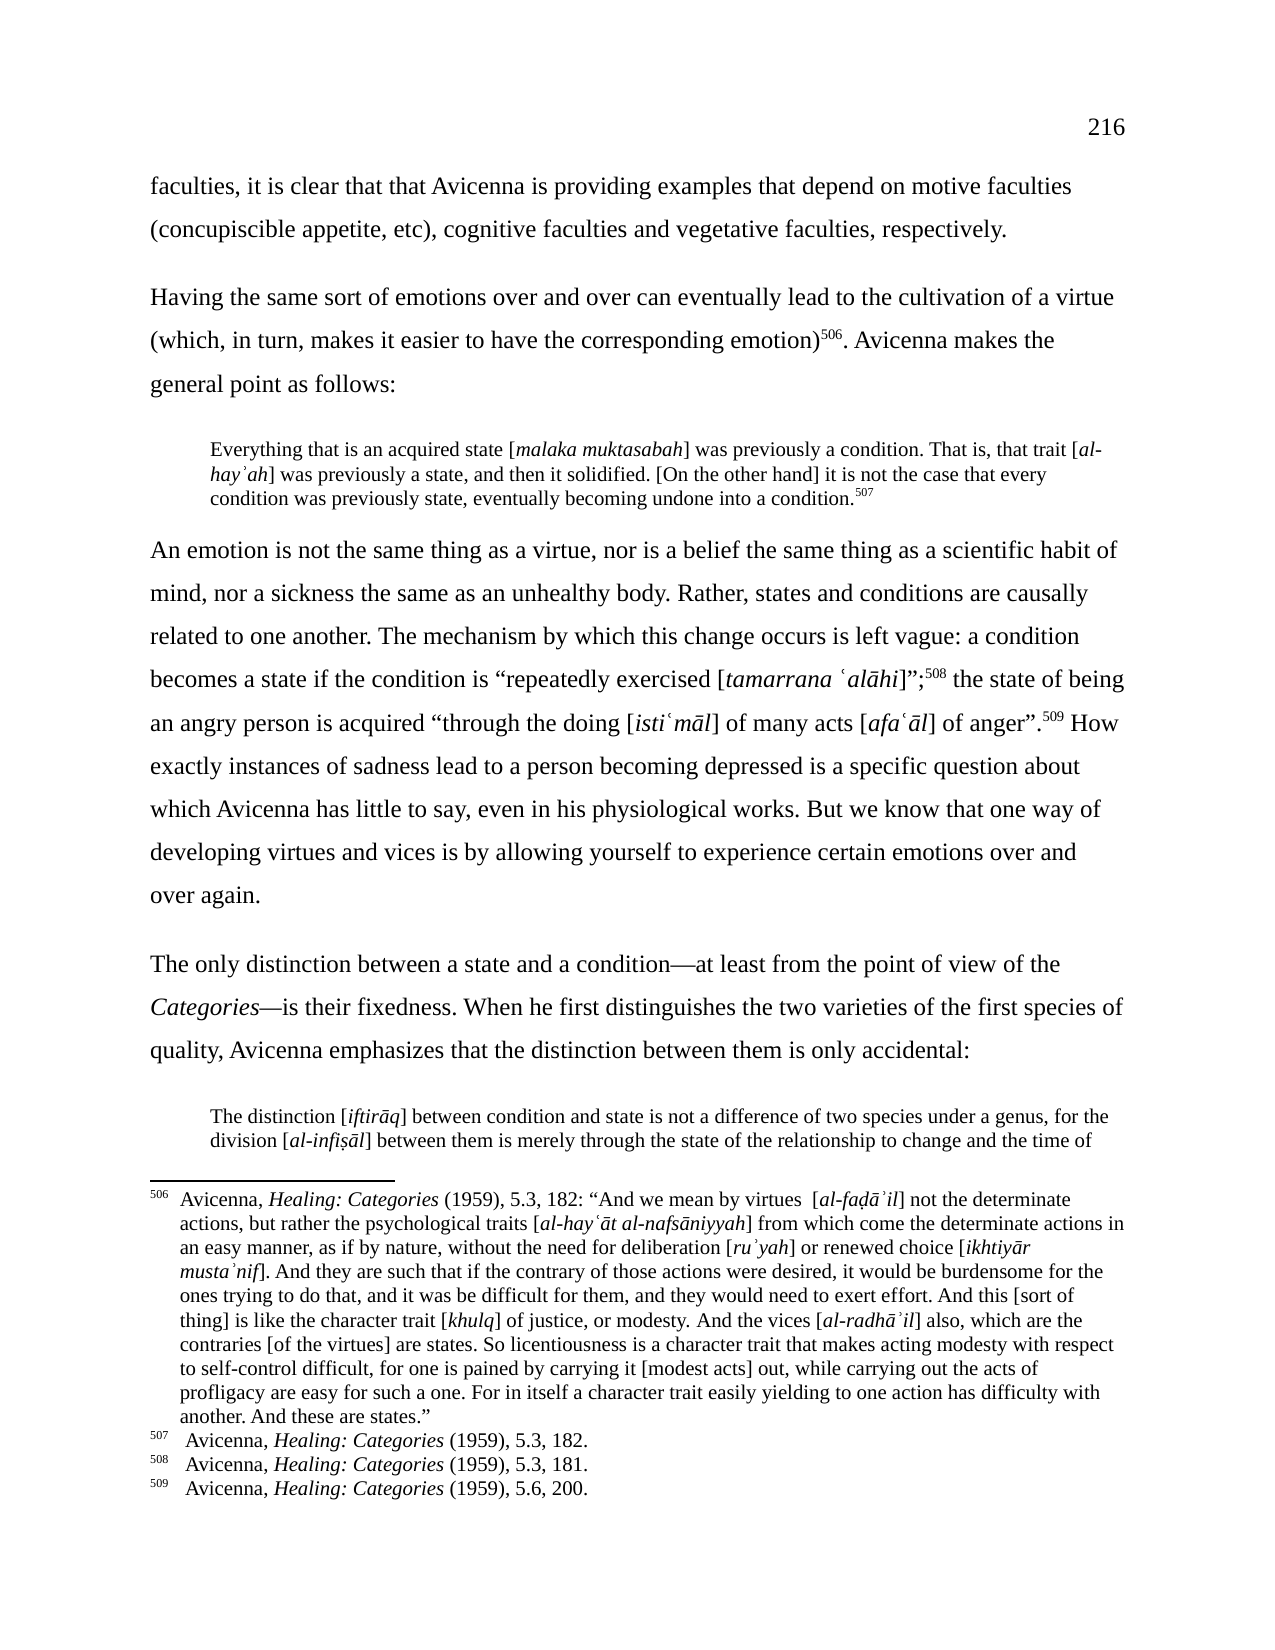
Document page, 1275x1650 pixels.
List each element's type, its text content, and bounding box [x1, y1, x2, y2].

text An emotion is not the same thing as a virtue, nor is a belief the same thing as a scientific habit of mind, nor a sickness the same as an unhealthy body. Rather, states and conditions are causally related to one another. The mechanism by which this change occurs is left vague: a condition becomes a state if the condition is “repeatedly exercised [tamarrana ʿalāhi]”; the state of being an angry person is acquired “through the doing [istiʿmāl] of many acts [afaʿāl] of anger”. How exactly instances of sadness lead to a person becoming depressed is a specific question about which Avicenna has little to say, even in his physiological works. But we know that one way of developing virtues and vices is by allowing yourself to experience certain emotions over and over again. [150, 535, 1125, 909]
text Avicenna, Healing: Categories (1959), 5.3, 182. [150, 1428, 1125, 1452]
text faculties, it is clear that that Avicenna is providing examples that depend on motive faculties (concupiscible appetite, etc), cognitive faculties and vegetative faculties, respectively. [150, 171, 1125, 243]
text Avicenna, Healing: Categories (1959), 5.3, 182: “And we mean by virtues [al-faḍāʾil] not the determinate actions, but rather the psychological traits [al-hayʿāt al-nafsāniyyah] from which come the determinate actions in an easy manner, as if by nature, without the need for deliberation [ruʾyah] or renewed choice [ikhtiyār mustaʾnif]. And they are such that if the contrary of those actions were desired, it would be burdensome for the ones trying to do that, and it was be difficult for them, and they would need to exert effort. And this [sort of thing] is like the character trait [khulq] of justice, or modesty. And the vices [al-radhāʾil] also, which are the contraries [of the virtues] are states. So licentiousness is a character trait that makes acting modesty with respect to self-control difficult, for one is pained by carrying it [modest acts] out, while carrying out the acts of profligacy are easy for such a one. For in itself a character trait easily yielding to one action has difficulty with another. And these are states.” [150, 1187, 1125, 1428]
text Avicenna, Healing: Categories (1959), 5.6, 200. [150, 1476, 1125, 1500]
text Everything that is an acquired state [malaka muktasabah] was previously a condition. That is, that trait [al-hayʾah] was previously a state, and then it solidified. [On the other hand] it is not the case that every condition was previously state, eventually becoming undone into a condition. [210, 437, 1125, 509]
text The distinction [iftirāq] between condition and state is not a difference of two species under a genus, for the division [al-infiṣāl] between them is merely through the state of the relationship to change and the time of [210, 1104, 1125, 1152]
text Avicenna, Healing: Categories (1959), 5.3, 181. [150, 1452, 1125, 1476]
text Having the same sort of emotions over and over can eventually lead to the cultivation of a virtue (which, in turn, makes it easier to have the corresponding emotion). Avicenna makes the general point as follows: [150, 282, 1125, 397]
text The only distinction between a state and a condition—at least from the point of view of the Categories—is their fixedness. When he first distinguishes the two varieties of the first species of quality, Avicenna emphasizes that the distinction between them is only accidental: [150, 949, 1125, 1064]
